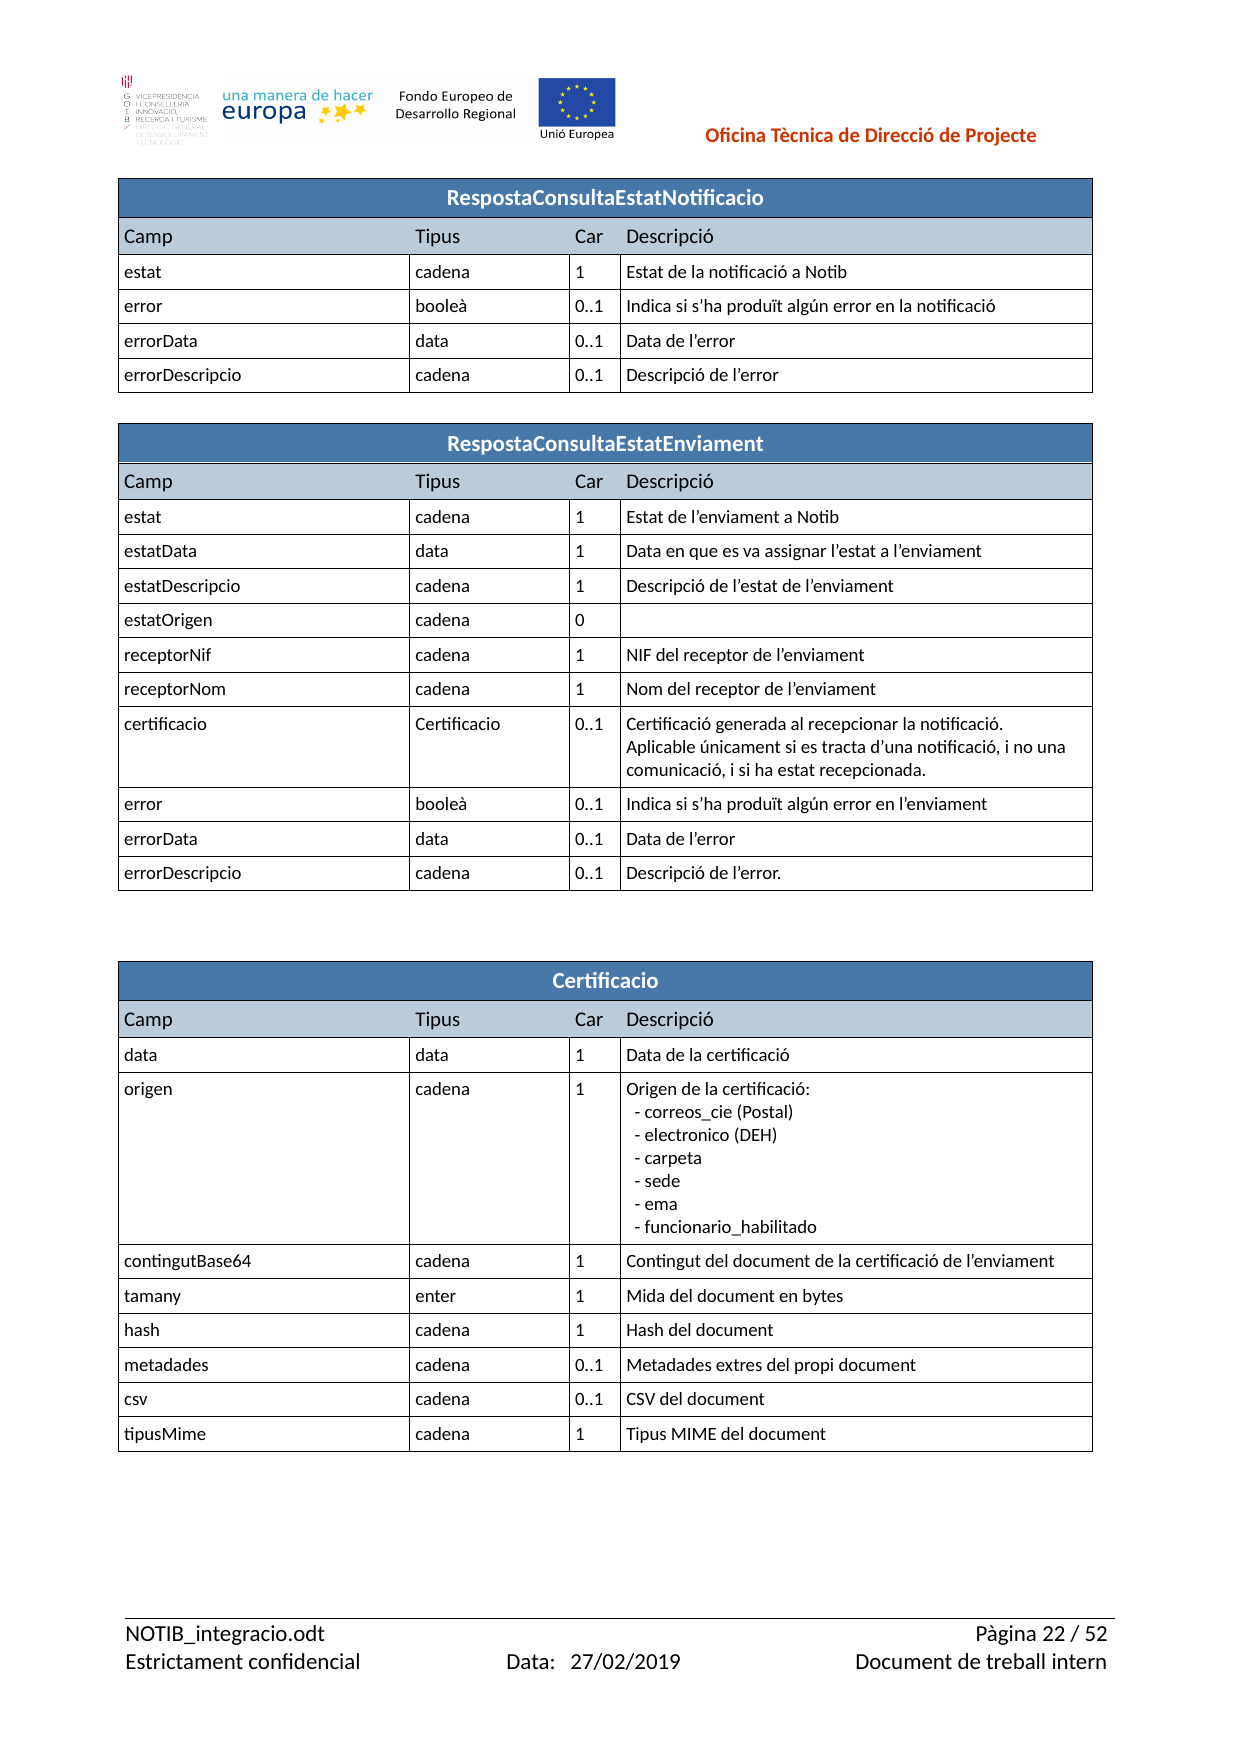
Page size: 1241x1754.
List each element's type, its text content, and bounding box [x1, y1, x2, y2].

table_cell Tipus [409, 218, 569, 254]
table_cell cadena [410, 1417, 569, 1451]
table_cell 1 [570, 1245, 620, 1278]
table_cell Data de l’error [621, 324, 1092, 358]
table_cell estatOrigen [119, 604, 409, 637]
table_cell cadena [410, 604, 569, 637]
table_cell estat [119, 500, 409, 534]
picture [118, 73, 213, 147]
table_cell cadena [410, 1245, 569, 1278]
table_cell 0..1 [570, 857, 620, 890]
table_cell metadades [119, 1348, 409, 1382]
table_cell Certificació generada al recepcionar la notificació. Aplicable únicament si es tracta d’una notificació, i no una comunicació, i si ha estat recepcionada. [621, 707, 1092, 787]
table_cell Tipus [409, 464, 569, 499]
table_cell Data de l’error [621, 822, 1092, 856]
table_cell CSV del document [621, 1383, 1092, 1416]
table_cell Descripció [620, 1001, 1092, 1037]
table_cell error [119, 788, 409, 821]
table_cell 1 [570, 1417, 620, 1451]
table_cell 1 [570, 638, 620, 672]
table_cell cadena [410, 500, 569, 534]
table_cell data [119, 1038, 409, 1072]
table_cell Tipus MIME del document [621, 1417, 1092, 1451]
table_cell tipusMime [119, 1417, 409, 1451]
table_cell Descripció de l’estat de l’enviament [621, 569, 1092, 603]
table_cell Indica si s’ha produït algún error en la notificació [621, 290, 1092, 323]
table_cell Data de la certificació [621, 1038, 1092, 1072]
table_cell cadena [410, 857, 569, 890]
table_cell 1 [570, 673, 620, 706]
table_cell csv [119, 1383, 409, 1416]
table_cell estat [119, 255, 409, 289]
table_cell origen [119, 1073, 409, 1244]
table_cell 1 [570, 1038, 620, 1072]
table_cell Estat de l’enviament a Notib [621, 500, 1092, 534]
table_cell Camp [119, 464, 409, 499]
table_cell 0..1 [570, 290, 620, 323]
table_cell errorData [119, 324, 409, 358]
table_cell errorDescripcio [119, 857, 409, 890]
table_cell Car [569, 218, 620, 254]
table_cell 0..1 [570, 324, 620, 358]
table_header RespostaConsultaEstatNotificacio [119, 179, 1092, 217]
table_cell Data en que es va assignar l’estat a l’enviament [621, 535, 1092, 568]
table_cell hash [119, 1314, 409, 1347]
table_cell contingutBase64 [119, 1245, 409, 1278]
table_cell Certificacio [410, 707, 569, 787]
table_cell Contingut del document de la certificació de l’enviament [621, 1245, 1092, 1278]
picture [219, 73, 621, 147]
table_cell data [410, 324, 569, 358]
table_cell data [410, 822, 569, 856]
table_cell data [410, 535, 569, 568]
table_cell estatDescripcio [119, 569, 409, 603]
table_cell Metadades extres del propi document [621, 1348, 1092, 1382]
table_cell booleà [410, 290, 569, 323]
table_cell Descripció de l’error. [621, 857, 1092, 890]
table_cell Tipus [409, 1001, 569, 1037]
table_cell 0..1 [570, 359, 620, 392]
table_cell 1 [570, 1314, 620, 1347]
table_cell booleà [410, 788, 569, 821]
table_cell 0..1 [570, 788, 620, 821]
table_cell [621, 604, 1092, 637]
table_cell Nom del receptor de l’enviament [621, 673, 1092, 706]
table_cell cadena [410, 359, 569, 392]
table_cell Origen de la certificació: - correos_cie (Postal) - electronico (DEH) - carpeta - sede - ema - funcionario_habilitado [621, 1073, 1092, 1244]
table_cell cadena [410, 569, 569, 603]
table_cell 0 [570, 604, 620, 637]
table_cell cadena [410, 1073, 569, 1244]
table_header Certificacio [119, 962, 1092, 1000]
table_cell Descripció [620, 464, 1092, 499]
table_cell Descripció de l’error [621, 359, 1092, 392]
table_cell cadena [410, 638, 569, 672]
table_cell receptorNom [119, 673, 409, 706]
table_cell error [119, 290, 409, 323]
table_cell 1 [570, 255, 620, 289]
table_cell cadena [410, 255, 569, 289]
table_cell Car [569, 1001, 620, 1037]
table_cell errorData [119, 822, 409, 856]
table_cell Indica si s’ha produït algún error en l’enviament [621, 788, 1092, 821]
table_cell 1 [570, 1073, 620, 1244]
table_cell NIF del receptor de l’enviament [621, 638, 1092, 672]
table_cell Mida del document en bytes [621, 1279, 1092, 1313]
table_cell 1 [570, 1279, 620, 1313]
table_cell Descripció [620, 218, 1092, 254]
table_cell cadena [410, 1348, 569, 1382]
table_cell enter [410, 1279, 569, 1313]
table_cell estatData [119, 535, 409, 568]
table_cell Camp [119, 218, 409, 254]
table_cell cadena [410, 1383, 569, 1416]
table_cell 0..1 [570, 822, 620, 856]
table_cell 0..1 [570, 1383, 620, 1416]
table_cell 1 [570, 500, 620, 534]
table_cell certificacio [119, 707, 409, 787]
table_cell receptorNif [119, 638, 409, 672]
table_cell Hash del document [621, 1314, 1092, 1347]
table_cell Camp [119, 1001, 409, 1037]
table_cell cadena [410, 673, 569, 706]
table_cell data [410, 1038, 569, 1072]
table_cell 1 [570, 535, 620, 568]
table_cell Estat de la notificació a Notib [621, 255, 1092, 289]
table_cell 0..1 [570, 707, 620, 787]
table_cell Car [569, 464, 620, 499]
table_cell cadena [410, 1314, 569, 1347]
table_cell 1 [570, 569, 620, 603]
table_cell errorDescripcio [119, 359, 409, 392]
table_header RespostaConsultaEstatEnviament [119, 424, 1092, 462]
table_cell 0..1 [570, 1348, 620, 1382]
table_cell tamany [119, 1279, 409, 1313]
